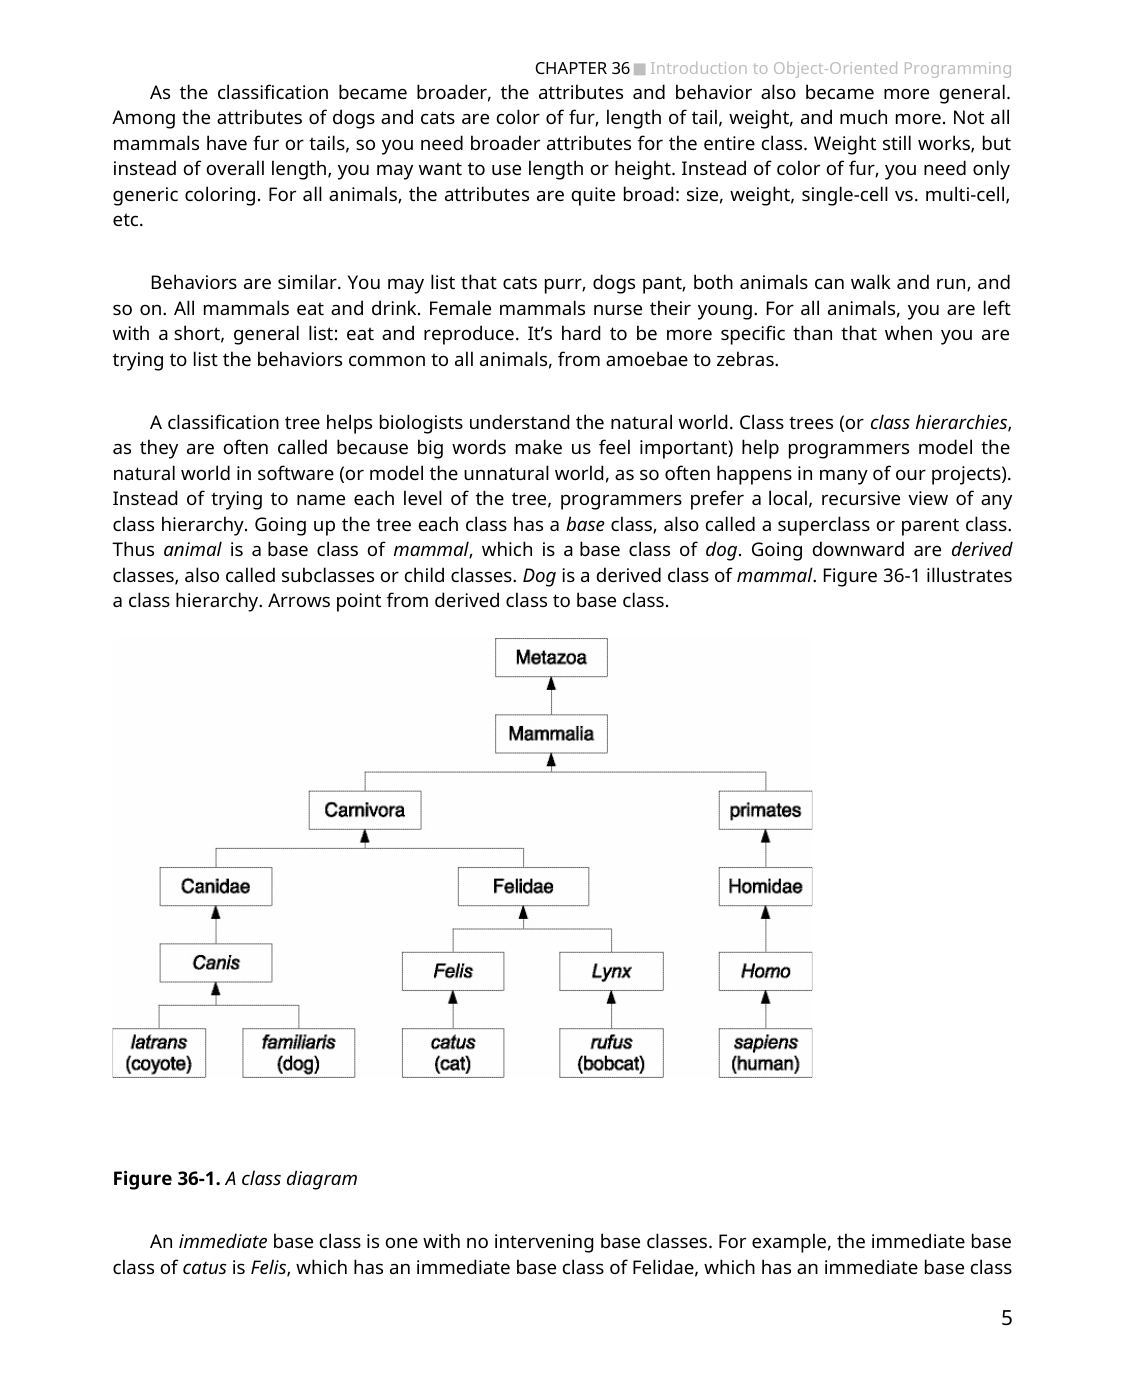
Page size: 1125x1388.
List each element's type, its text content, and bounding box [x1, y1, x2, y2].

picture [112, 638, 813, 1078]
text Figure 36-1. A class diagram [112, 1166, 1012, 1191]
text A classification tree helps biologists understand the natural world. Class trees (or class hierarchies, as they are often called because big words make us feel important) help programmers model the natural world in software (or model the unnatural world, as so often happens in many of our projects). Instead of trying to name each level of the tree, programmers prefer a local, recursive view of any class hierarchy. Going up the tree each class has a base class, also called a superclass or parent class. Thus animal is a base class of mammal, which is a base class of dog. Going downward are derived classes, also called subclasses or child classes. Dog is a derived class of mammal. Figure 36-1 illustrates a class hierarchy. Arrows point from derived class to base class. [112, 409, 1012, 613]
text An immediate base class is one with no intervening base classes. For example, the immediate base class of catus is Felis, which has an immediate base class of Felidae, which has an immediate base class [112, 1229, 1012, 1280]
text Behaviors are similar. You may list that cats purr, dogs pant, both animals can walk and run, and so on. All mammals eat and drink. Female mammals nurse their young. For all animals, you are left with a short, general list: eat and reproduce. It’s hard to be more specific than that when you are trying to list the behaviors common to all animals, from amoebae to zebras. [112, 269, 1012, 372]
text As the classification became broader, the attributes and behavior also became more general. Among the attributes of dogs and cats are color of fur, length of tail, weight, and much more. Not all mammals have fur or tails, so you need broader attributes for the entire class. Weight still works, but instead of overall length, you may want to use length or height. Instead of color of fur, you need only generic coloring. For all animals, the attributes are quite broad: size, weight, single-cell vs. multi-cell, etc. [112, 79, 1012, 232]
